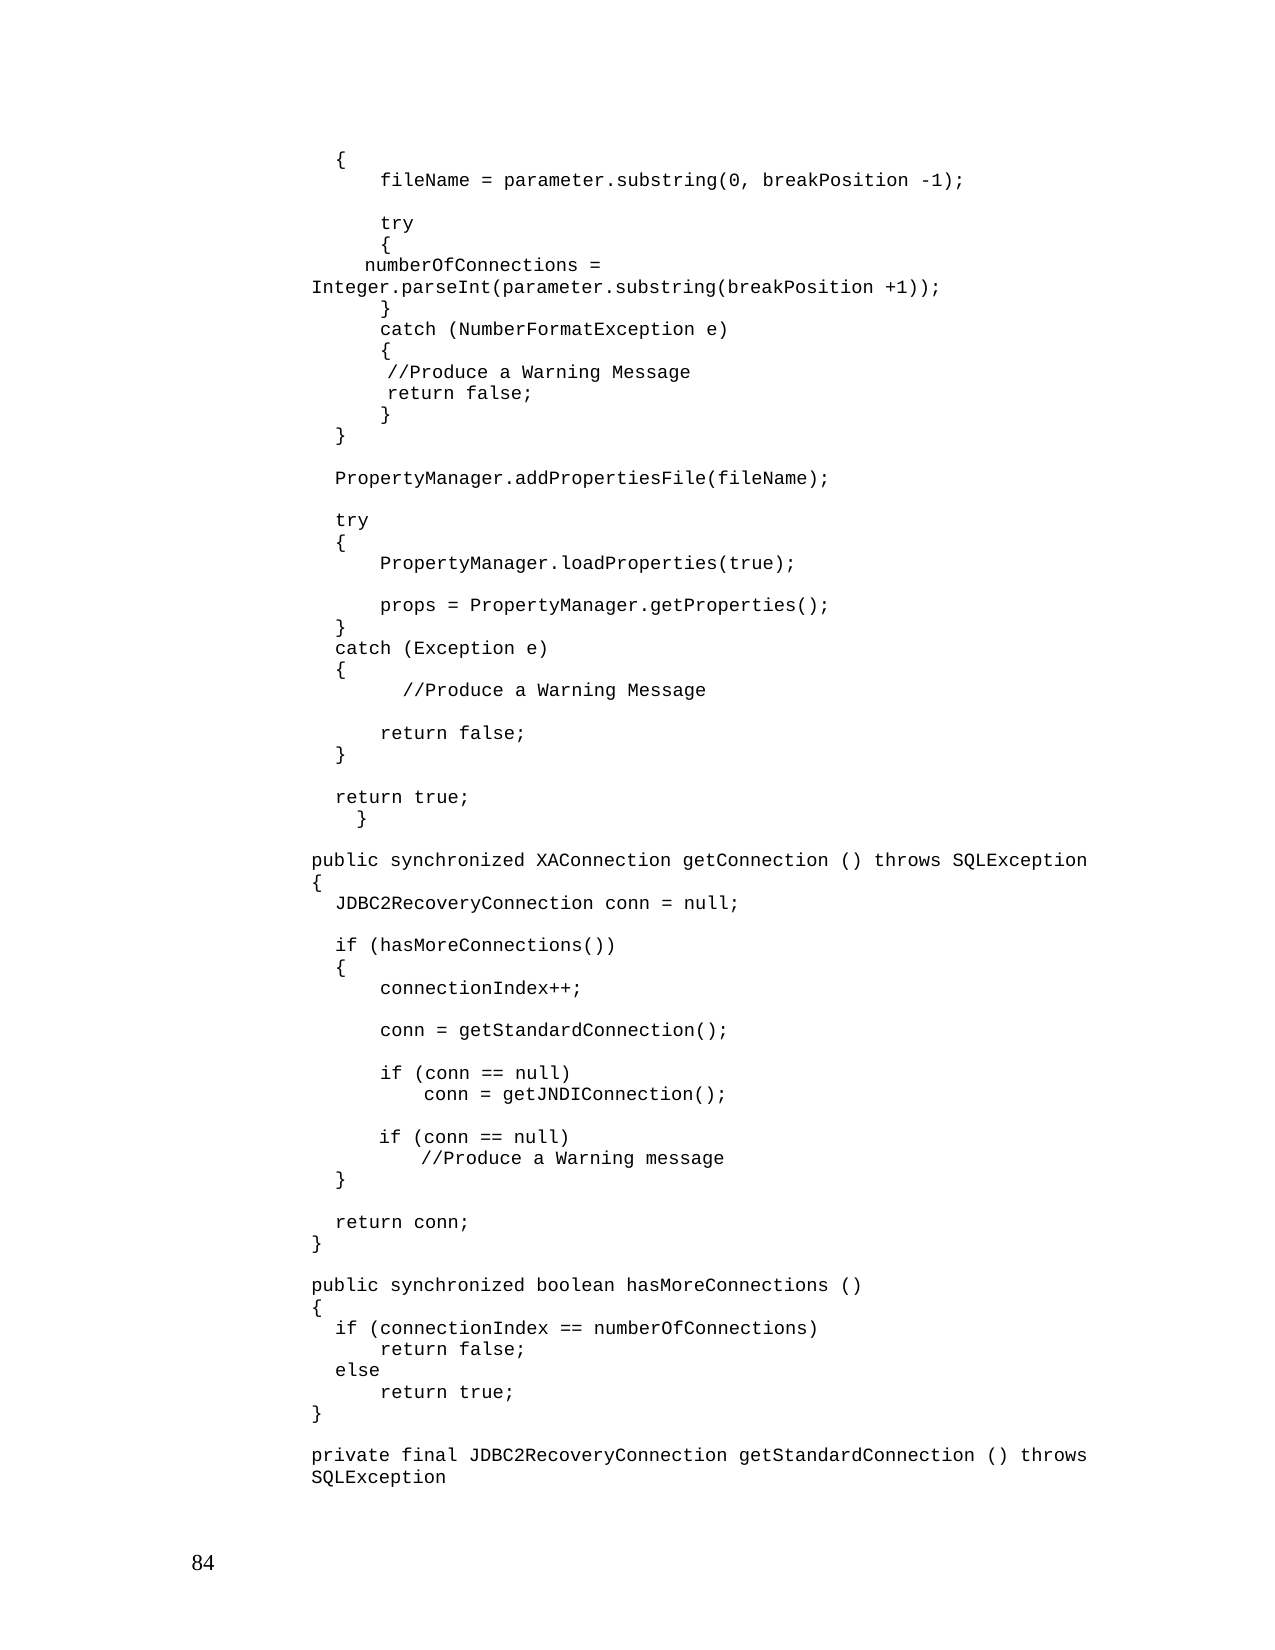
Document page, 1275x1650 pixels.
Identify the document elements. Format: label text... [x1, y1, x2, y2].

text { fileName = parameter.substring(0, breakPosition -1); try { numberOfConnections = Integer.parseInt(parameter.substring(breakPosition +1)); } catch (NumberFormatException e) { //Produce a Warning Message return false; } } PropertyManager.addPropertiesFile(fileName); try { PropertyManager.loadProperties(true); props = PropertyManager.getProperties(); } catch (Exception e) { //Produce a Warning Message return false; } return true; } public synchronized XAConnection getConnection () throws SQLException { JDBC2RecoveryConnection conn = null; if (hasMoreConnections()) { connectionIndex++; conn = getStandardConnection(); if (conn == null) conn = getJNDIConnection(); if (conn == null) //Produce a Warning message } return conn; } public synchronized boolean hasMoreConnections () { if (connectionIndex == numberOfConnections) return false; else return true; } private final JDBC2RecoveryConnection getStandardConnection () throws SQLException [311, 150, 1162, 1489]
